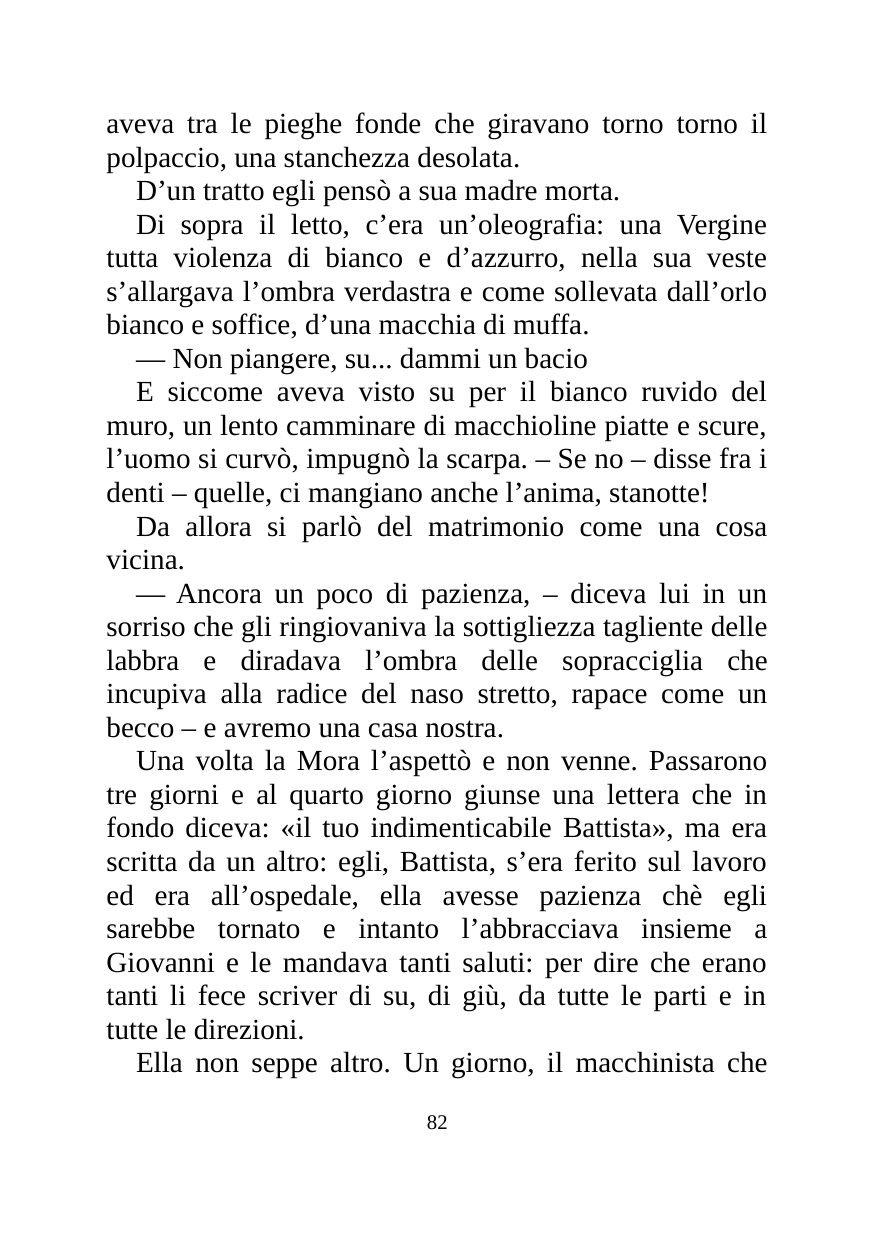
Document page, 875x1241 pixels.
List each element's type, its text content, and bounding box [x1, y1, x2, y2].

text — Ancora un poco di pazienza, – diceva lui in un sorriso che gli ringiovaniva la sottigliezza tagliente delle labbra e diradava l’ombra delle sopracciglia che incupiva alla radice del naso stretto, rapace come un becco – e avremo una casa nostra. [106, 576, 768, 743]
text Da allora si parlò del matrimonio come una cosa vicina. [106, 509, 768, 576]
text E siccome aveva visto su per il bianco ruvido del muro, un lento camminare di macchioline piatte e scure, l’uomo si curvò, impugnò la scarpa. – Se no – disse fra i denti – quelle, ci mangiano anche l’anima, stanotte! [106, 374, 768, 509]
text D’un tratto egli pensò a sua madre morta. [106, 173, 768, 207]
text — Non piangere, su... dammi un bacio [106, 341, 768, 374]
text Ella non seppe altro. Un giorno, il macchinista che [106, 1045, 768, 1079]
text aveva tra le pieghe fonde che giravano torno torno il polpaccio, una stanchezza desolata. [106, 106, 768, 173]
text Di sopra il letto, c’era un’oleografia: una Vergine tutta violenza di bianco e d’azzurro, nella sua veste s’allargava l’ombra verdastra e come sollevata dall’orlo bianco e soffice, d’una macchia di muffa. [106, 207, 768, 341]
text Una volta la Mora l’aspettò e non venne. Passarono tre giorni e al quarto giorno giunse una lettera che in fondo diceva: «il tuo indimenticabile Battista», ma era scritta da un altro: egli, Battista, s’era ferito sul lavoro ed era all’ospedale, ella avesse pazienza chè egli sarebbe tornato e intanto l’abbracciava insieme a Giovanni e le mandava tanti saluti: per dire che erano tanti li fece scriver di su, di giù, da tutte le parti e in tutte le direzioni. [106, 743, 768, 1045]
